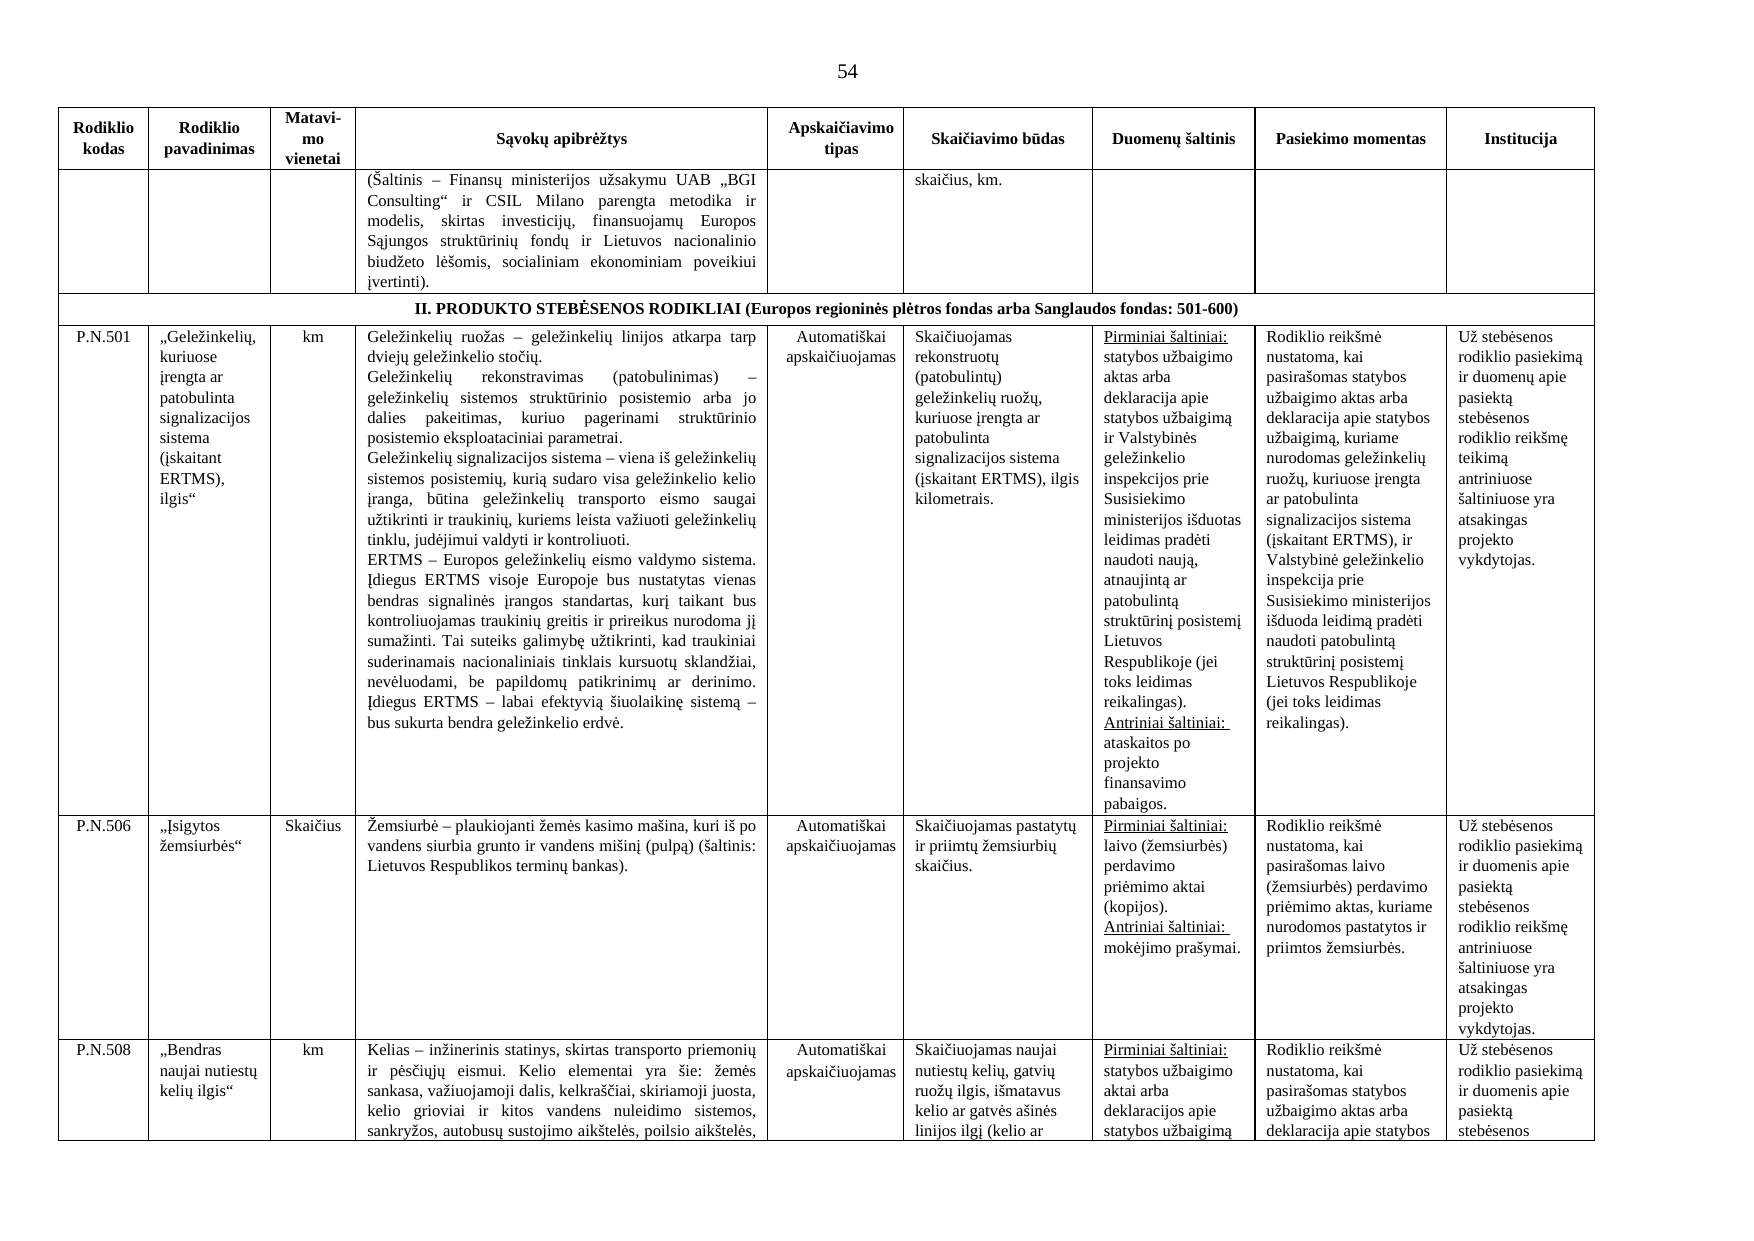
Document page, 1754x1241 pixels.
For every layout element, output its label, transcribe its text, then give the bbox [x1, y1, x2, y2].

table_cell km [271, 1040, 355, 1140]
table_header Duomenų šaltinis [1093, 108, 1254, 169]
table_header Institucija [1447, 108, 1594, 169]
table_header Apskaičiavimo tipas [768, 108, 903, 169]
table_cell Automatiškai apskaičiuojamas [768, 816, 903, 1039]
table_cell (Šaltinis – Finansų ministerijos užsakymu UAB „BGI Consulting“ ir CSIL Milano parengta metodika ir modelis, skirtas investicijų, finansuojamų Europos Sąjungos struktūrinių fondų ir Lietuvos nacionalinio biudžeto lėšomis, socialiniam ekonominiam poveikiui įvertinti). [356, 170, 767, 293]
table_cell Už stebėsenos rodiklio pasiekimą ir duomenis apie pasiektą stebėsenos rodiklio reikšmę antriniuose šaltiniuose yra atsakingas projekto vykdytojas. [1447, 816, 1594, 1039]
table_header Skaičiavimo būdas [904, 108, 1092, 169]
table_cell P.N.506 [59, 816, 148, 1039]
table_header Rodiklio kodas [59, 108, 148, 169]
table_cell km [271, 326, 355, 814]
table_cell Pirminiai šaltiniai: statybos užbaigimo aktas arba deklaracija apie statybos užbaigimą ir Valstybinės geležinkelio inspekcijos prie Susisiekimo ministerijos išduotas leidimas pradėti naudoti naują, atnaujintą ar patobulintą struktūrinį posistemį Lietuvos Respublikoje (jei toks leidimas reikalingas). Antriniai šaltiniai: ataskaitos po projekto finansavimo pabaigos. [1093, 326, 1254, 814]
table_cell Skaičius [271, 816, 355, 1039]
table_cell [1093, 170, 1254, 293]
table_cell Skaičiuojamas pastatytų ir priimtų žemsiurbių skaičius. [904, 816, 1092, 1039]
table_cell Už stebėsenos rodiklio pasiekimą ir duomenų apie pasiektą stebėsenos rodiklio reikšmę teikimą antriniuose šaltiniuose yra atsakingas projekto vykdytojas. [1447, 326, 1594, 814]
table_cell Automatiškai apskaičiuojamas [768, 1040, 903, 1140]
table_cell Už stebėsenos rodiklio pasiekimą ir duomenis apie pasiektą stebėsenos [1447, 1040, 1594, 1140]
table_header Matavi-mo vienetai [271, 108, 355, 169]
table_cell Automatiškai apskaičiuojamas [768, 326, 903, 814]
table_cell Rodiklio reikšmė nustatoma, kai pasirašomas laivo (žemsiurbės) perdavimo priėmimo aktas, kuriame nurodomos pastatytos ir priimtos žemsiurbės. [1256, 816, 1446, 1039]
table_cell Geležinkelių ruožas – geležinkelių linijos atkarpa tarp dviejų geležinkelio stočių. Geležinkelių rekonstravimas (patobulinimas) – geležinkelių sistemos struktūrinio posistemio arba jo dalies pakeitimas, kuriuo pagerinami struktūrinio posistemio eksploataciniai parametrai. Geležinkelių signalizacijos sistema – viena iš geležinkelių sistemos posistemių, kurią sudaro visa geležinkelio kelio įranga, būtina geležinkelių transporto eismo saugai užtikrinti ir traukinių, kuriems leista važiuoti geležinkelių tinklu, judėjimui valdyti ir kontroliuoti. ERTMS – Europos geležinkelių eismo valdymo sistema. Įdiegus ERTMS visoje Europoje bus nustatytas vienas bendras signalinės įrangos standartas, kurį taikant bus kontroliuojamas traukinių greitis ir prireikus nurodoma jį sumažinti. Tai suteiks galimybę užtikrinti, kad traukiniai suderinamais nacionaliniais tinklais kursuotų sklandžiai, nevėluodami, be papildomų patikrinimų ar derinimo. Įdiegus ERTMS – labai efektyvią šiuolaikinę sistemą – bus sukurta bendra geležinkelio erdvė. [356, 326, 767, 814]
table_cell Žemsiurbė – plaukiojanti žemės kasimo mašina, kuri iš po vandens siurbia grunto ir vandens mišinį (pulpą) (šaltinis: Lietuvos Respublikos terminų bankas). [356, 816, 767, 1039]
table_cell „Bendras naujai nutiestų kelių ilgis“ [149, 1040, 270, 1140]
table_header Sąvokų apibrėžtys [356, 108, 767, 169]
table_cell [271, 170, 355, 293]
table_cell „Įsigytos žemsiurbės“ [149, 816, 270, 1039]
table_cell Pirminiai šaltiniai: laivo (žemsiurbės) perdavimo priėmimo aktai (kopijos). Antriniai šaltiniai: mokėjimo prašymai. [1093, 816, 1254, 1039]
table_cell Skaičiuojamas rekonstruotų (patobulintų) geležinkelių ruožų, kuriuose įrengta ar patobulinta signalizacijos sistema (įskaitant ERTMS), ilgis kilometrais. [904, 326, 1092, 814]
table_header Pasiekimo momentas [1256, 108, 1446, 169]
table_header Rodiklio pavadinimas [149, 108, 270, 169]
table_cell Pirminiai šaltiniai: statybos užbaigimo aktai arba deklaracijos apie statybos užbaigimą [1093, 1040, 1254, 1140]
table_cell „Geležinkelių, kuriuose įrengta ar patobulinta signalizacijos sistema (įskaitant ERTMS), ilgis“ [149, 326, 270, 814]
table_cell Skaičiuojamas naujai nutiestų kelių, gatvių ruožų ilgis, išmatavus kelio ar gatvės ašinės linijos ilgį (kelio ar [904, 1040, 1092, 1140]
table_cell Kelias – inžinerinis statinys, skirtas transporto priemonių ir pėsčiųjų eismui. Kelio elementai yra šie: žemės sankasa, važiuojamoji dalis, kelkraščiai, skiriamoji juosta, kelio grioviai ir kitos vandens nuleidimo sistemos, sankryžos, autobusų sustojimo aikštelės, poilsio aikštelės, [356, 1040, 767, 1140]
table_cell [59, 170, 148, 293]
table_cell [1256, 170, 1446, 293]
table_cell [768, 170, 903, 293]
table_cell P.N.501 [59, 326, 148, 814]
table_cell skaičius, km. [904, 170, 1092, 293]
table_cell [149, 170, 270, 293]
table_cell P.N.508 [59, 1040, 148, 1140]
table_cell [1447, 170, 1594, 293]
table_cell Rodiklio reikšmė nustatoma, kai pasirašomas statybos užbaigimo aktas arba deklaracija apie statybos [1256, 1040, 1446, 1140]
table_cell Rodiklio reikšmė nustatoma, kai pasirašomas statybos užbaigimo aktas arba deklaracija apie statybos užbaigimą, kuriame nurodomas geležinkelių ruožų, kuriuose įrengta ar patobulinta signalizacijos sistema (įskaitant ERTMS), ir Valstybinė geležinkelio inspekcija prie Susisiekimo ministerijos išduoda leidimą pradėti naudoti patobulintą struktūrinį posistemį Lietuvos Respublikoje (jei toks leidimas reikalingas). [1256, 326, 1446, 814]
table_cell II. PRODUKTO STEBĖSENOS RODIKLIAI (Europos regioninės plėtros fondas arba Sanglaudos fondas: 501-600) [59, 294, 1594, 325]
